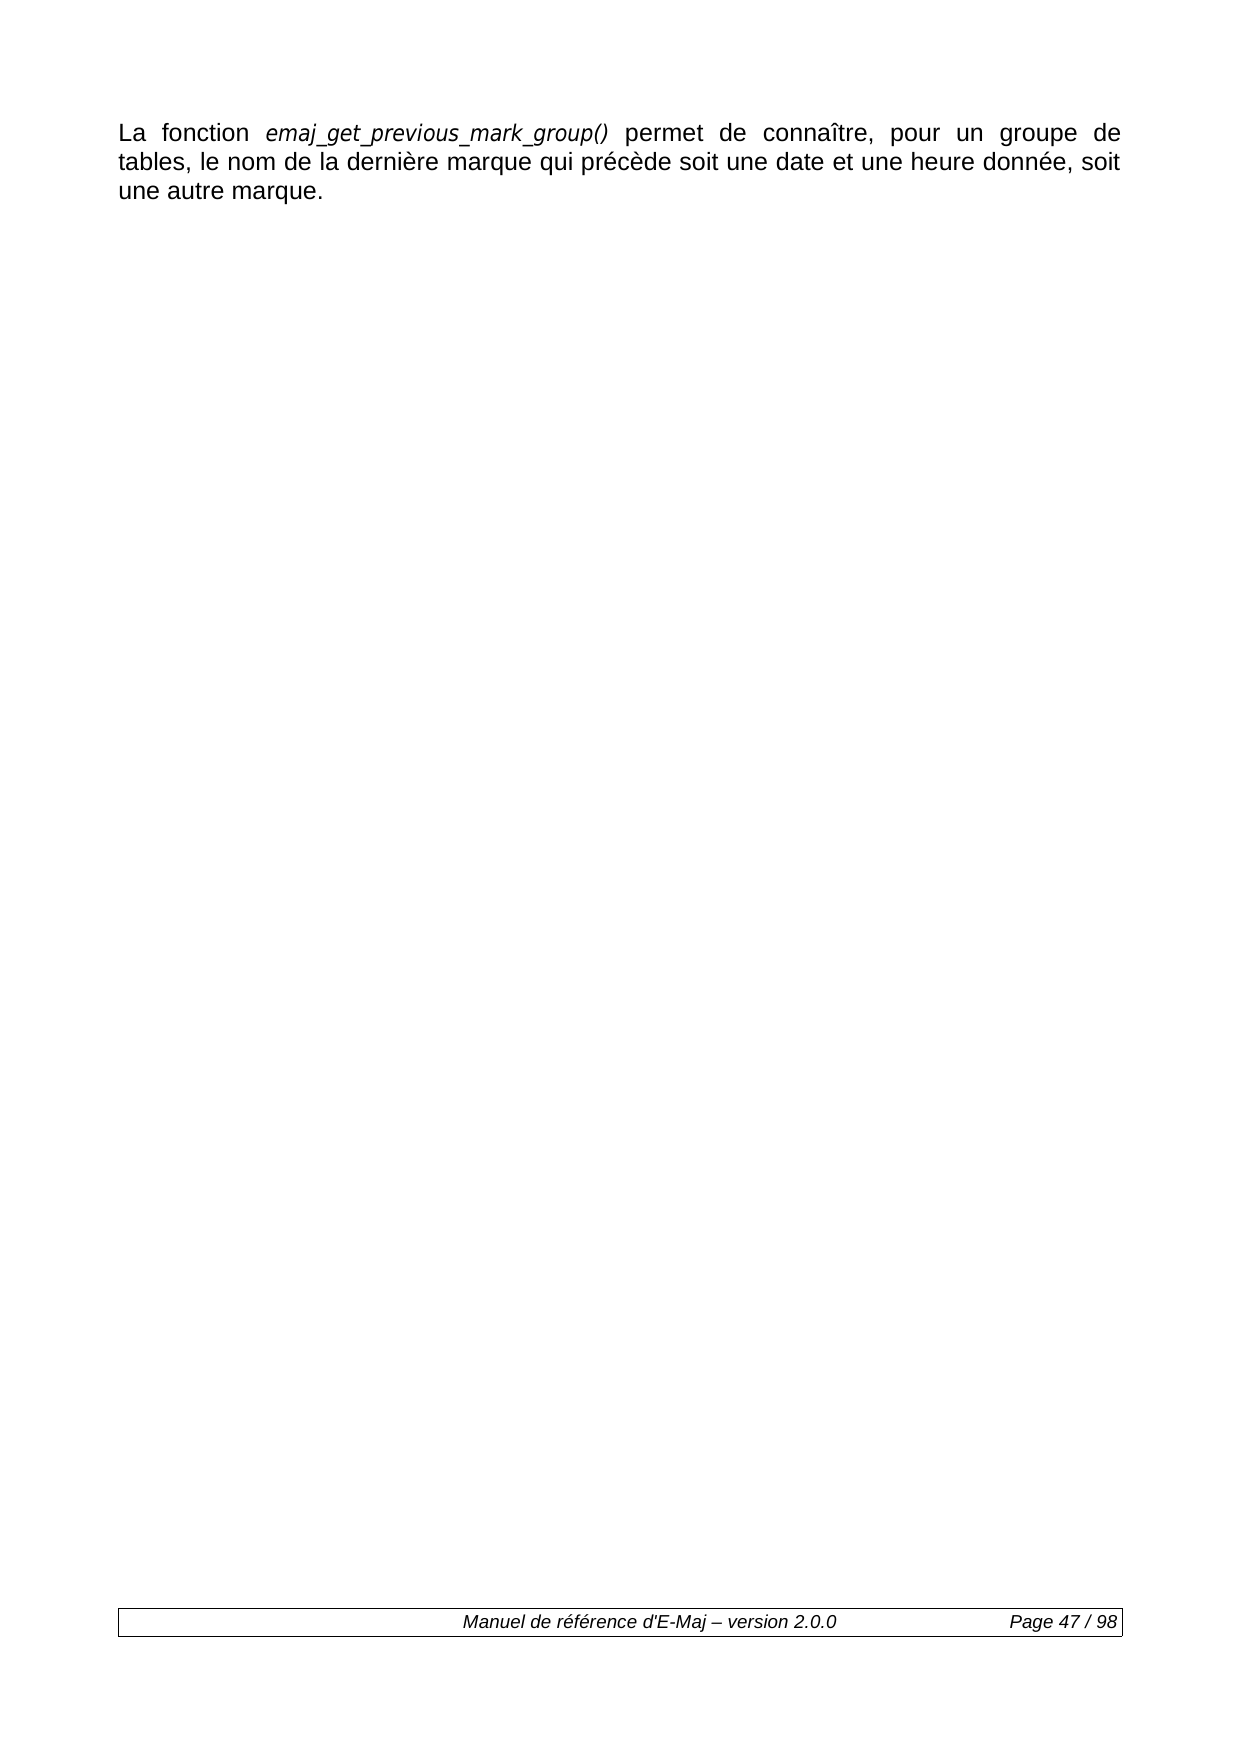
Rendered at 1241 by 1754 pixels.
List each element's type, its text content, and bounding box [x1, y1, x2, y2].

text La fonction emaj_get_previous_mark_group() permet de connaître, pour un groupe de tables, le nom de la dernière marque qui précède soit une date et une heure donnée, soit une autre marque. [118, 118, 1122, 205]
